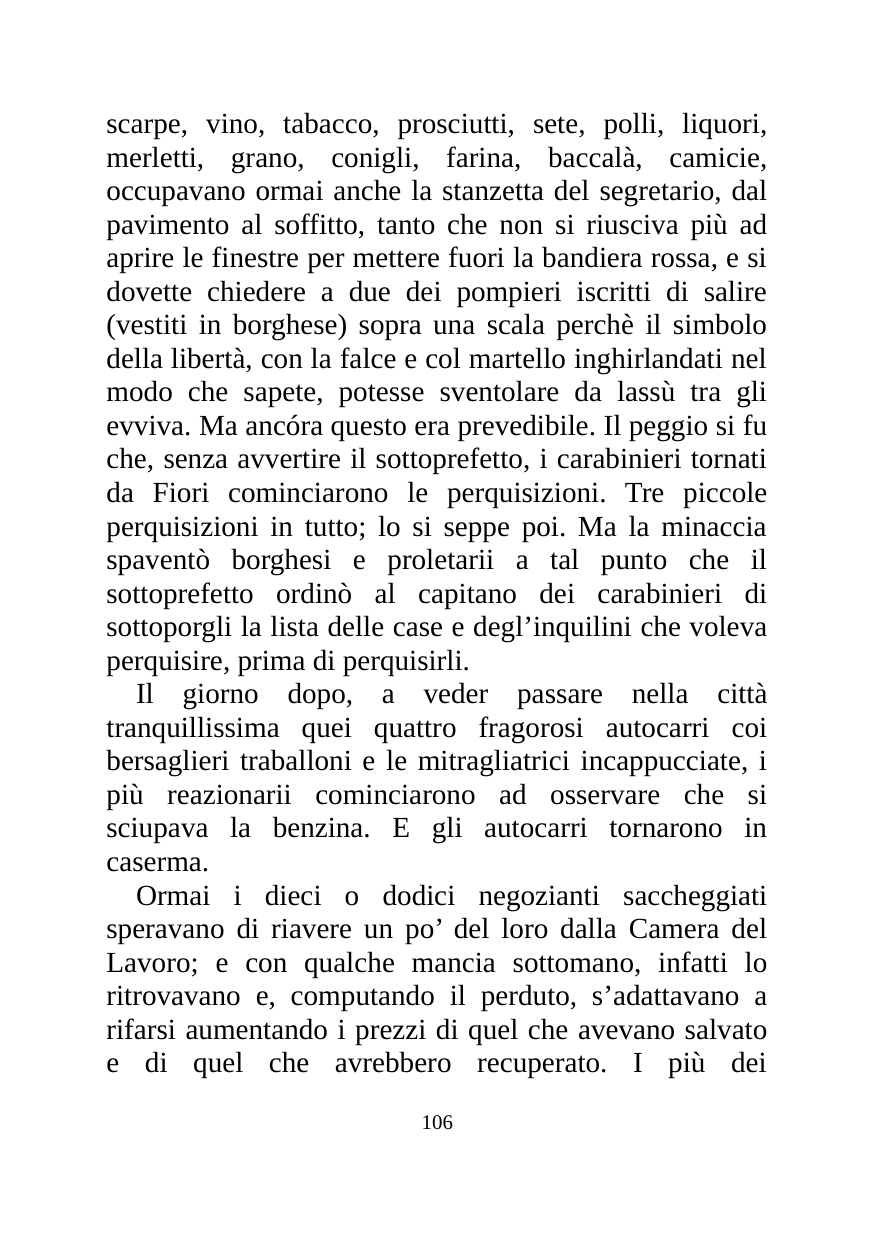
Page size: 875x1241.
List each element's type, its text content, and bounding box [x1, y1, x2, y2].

text scarpe, vino, tabacco, prosciutti, sete, polli, liquori, merletti, grano, conigli, farina, baccalà, camicie, occupavano ormai anche la stanzetta del segretario, dal pavimento al soffitto, tanto che non si riusciva più ad aprire le finestre per mettere fuori la bandiera rossa, e si dovette chiedere a due dei pompieri iscritti di salire (vestiti in borghese) sopra una scala perchè il simbolo della libertà, con la falce e col martello inghirlandati nel modo che sapete, potesse sventolare da lassù tra gli evviva. Ma ancóra questo era prevedibile. Il peggio si fu che, senza avvertire il sottoprefetto, i carabinieri tornati da Fiori cominciarono le perquisizioni. Tre piccole perquisizioni in tutto; lo si seppe poi. Ma la minaccia spaventò borghesi e proletarii a tal punto che il sottoprefetto ordinò al capitano dei carabinieri di sottoporgli la lista delle case e degl’inquilini che voleva perquisire, prima di perquisirli. [106, 106, 768, 676]
text Il giorno dopo, a veder passare nella città tranquillissima quei quattro fragorosi autocarri coi bersaglieri traballoni e le mitragliatrici incappucciate, i più reazionarii cominciarono ad osservare che si sciupava la benzina. E gli autocarri tornarono in caserma. [106, 676, 768, 878]
text Ormai i dieci o dodici negozianti saccheggiati speravano di riavere un po’ del loro dalla Camera del Lavoro; e con qualche mancia sottomano, infatti lo ritrovavano e, computando il perduto, s’adattavano a rifarsi aumentando i prezzi di quel che avevano salvato e di quel che avrebbero recuperato. I più dei [106, 878, 768, 1079]
